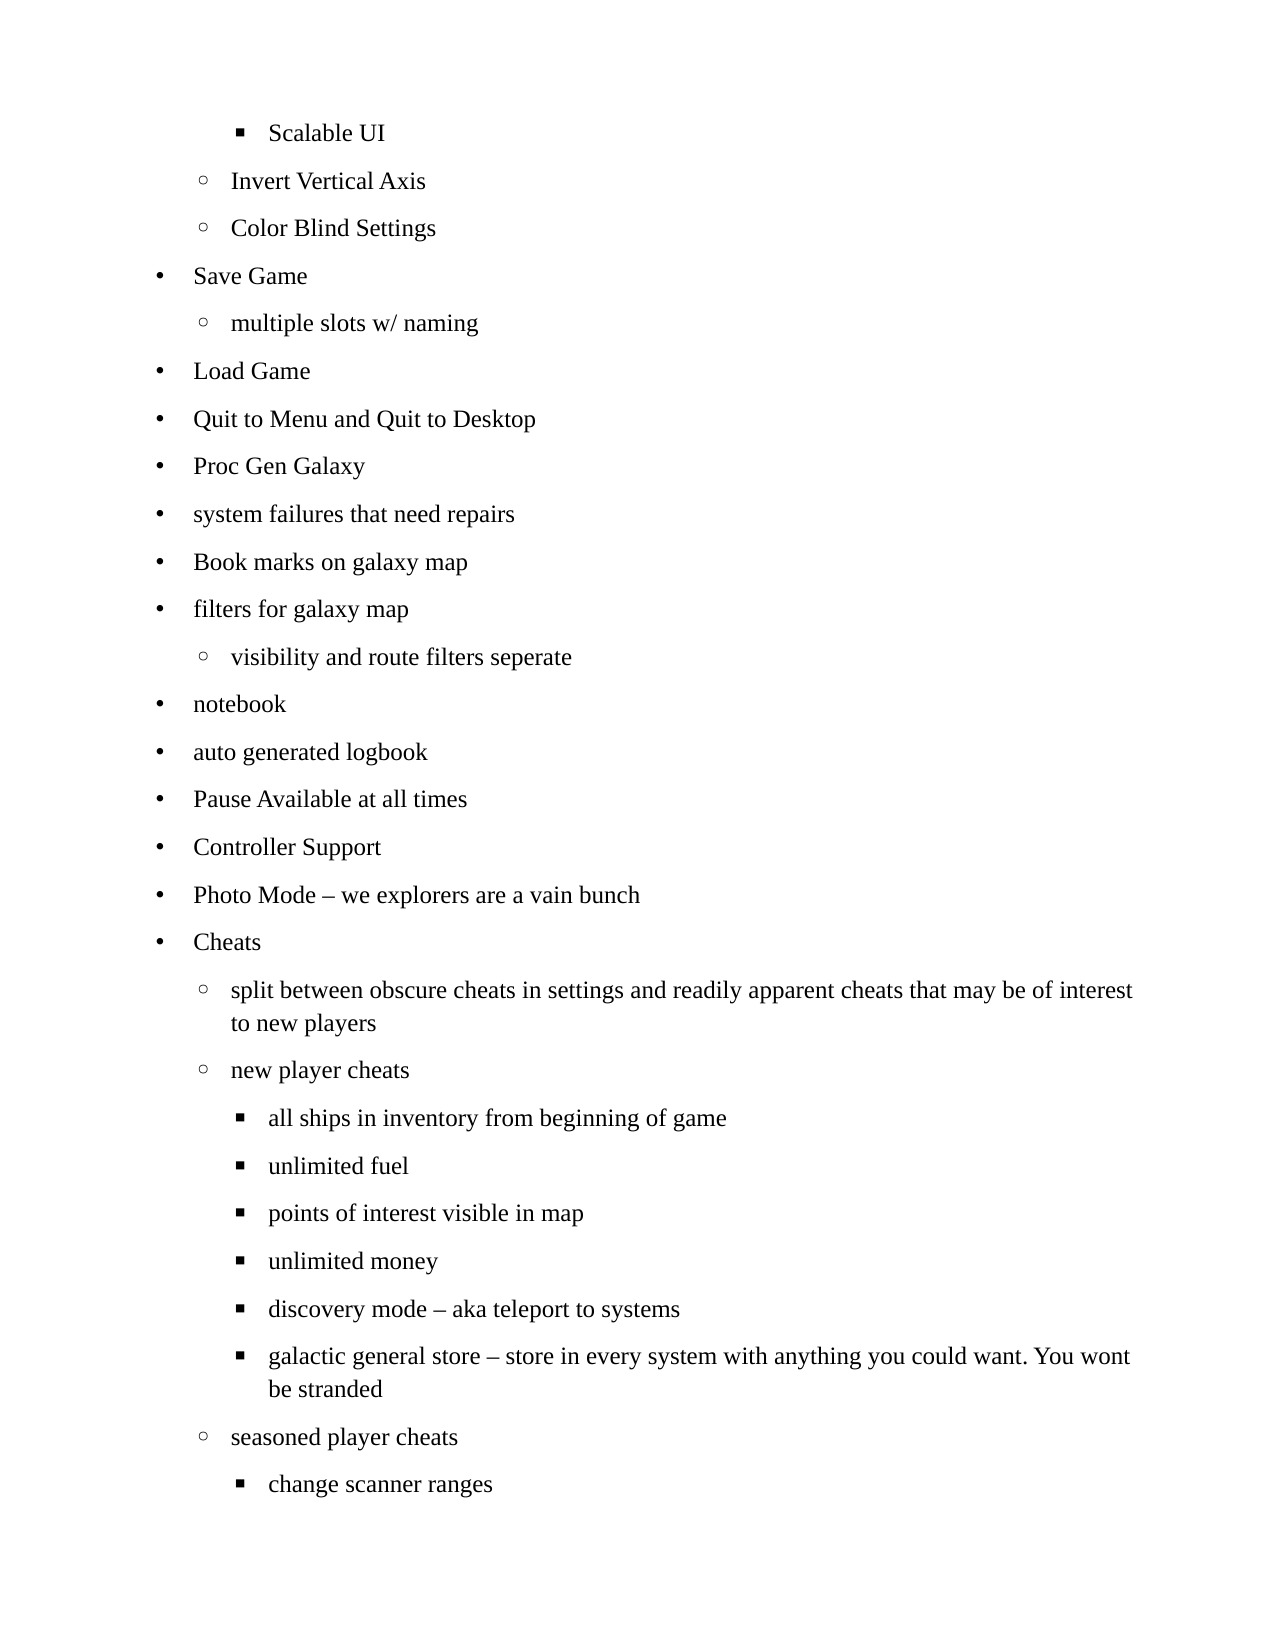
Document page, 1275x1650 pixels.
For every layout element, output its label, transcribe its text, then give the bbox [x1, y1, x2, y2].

list Proc Gen Galaxy [156, 451, 1157, 480]
list Color Blind Settings [193, 213, 1157, 242]
list Load Game [156, 356, 1157, 385]
list unlimited fuel [231, 1151, 1157, 1179]
list Save Game [156, 261, 1157, 290]
list Pause Available at all times [156, 784, 1157, 813]
list Quit to Menu and Quit to Desktop [156, 404, 1157, 432]
list seasoned player cheats [193, 1422, 1157, 1451]
list unlimited money [231, 1246, 1157, 1275]
list discovery mode – aka teleport to systems [231, 1294, 1157, 1322]
list split between obscure cheats in settings and readily apparent cheats that may be of interest to new players [193, 975, 1157, 1037]
list Cheats [156, 927, 1157, 956]
list galactic general store – store in every system with anything you could want. You wont be stranded [231, 1341, 1157, 1403]
list all ships in inventory from beginning of game [231, 1103, 1157, 1132]
list Scalable UI [231, 118, 1157, 147]
list Book marks on galaxy map [156, 547, 1157, 575]
list Controller Support [156, 832, 1157, 861]
list notebook [156, 689, 1157, 718]
list points of interest visible in map [231, 1198, 1157, 1227]
list system failures that need repairs [156, 499, 1157, 528]
list Invert Vertical Axis [193, 166, 1157, 194]
list visibility and route filters seperate [193, 642, 1157, 671]
list change scanner ranges [231, 1469, 1157, 1498]
list auto generated logbook [156, 737, 1157, 766]
list filters for galaxy map [156, 594, 1157, 623]
list new player cheats [193, 1056, 1157, 1084]
list multiple slots w/ naming [193, 308, 1157, 337]
list Photo Mode – we explorers are a vain bunch [156, 880, 1157, 908]
